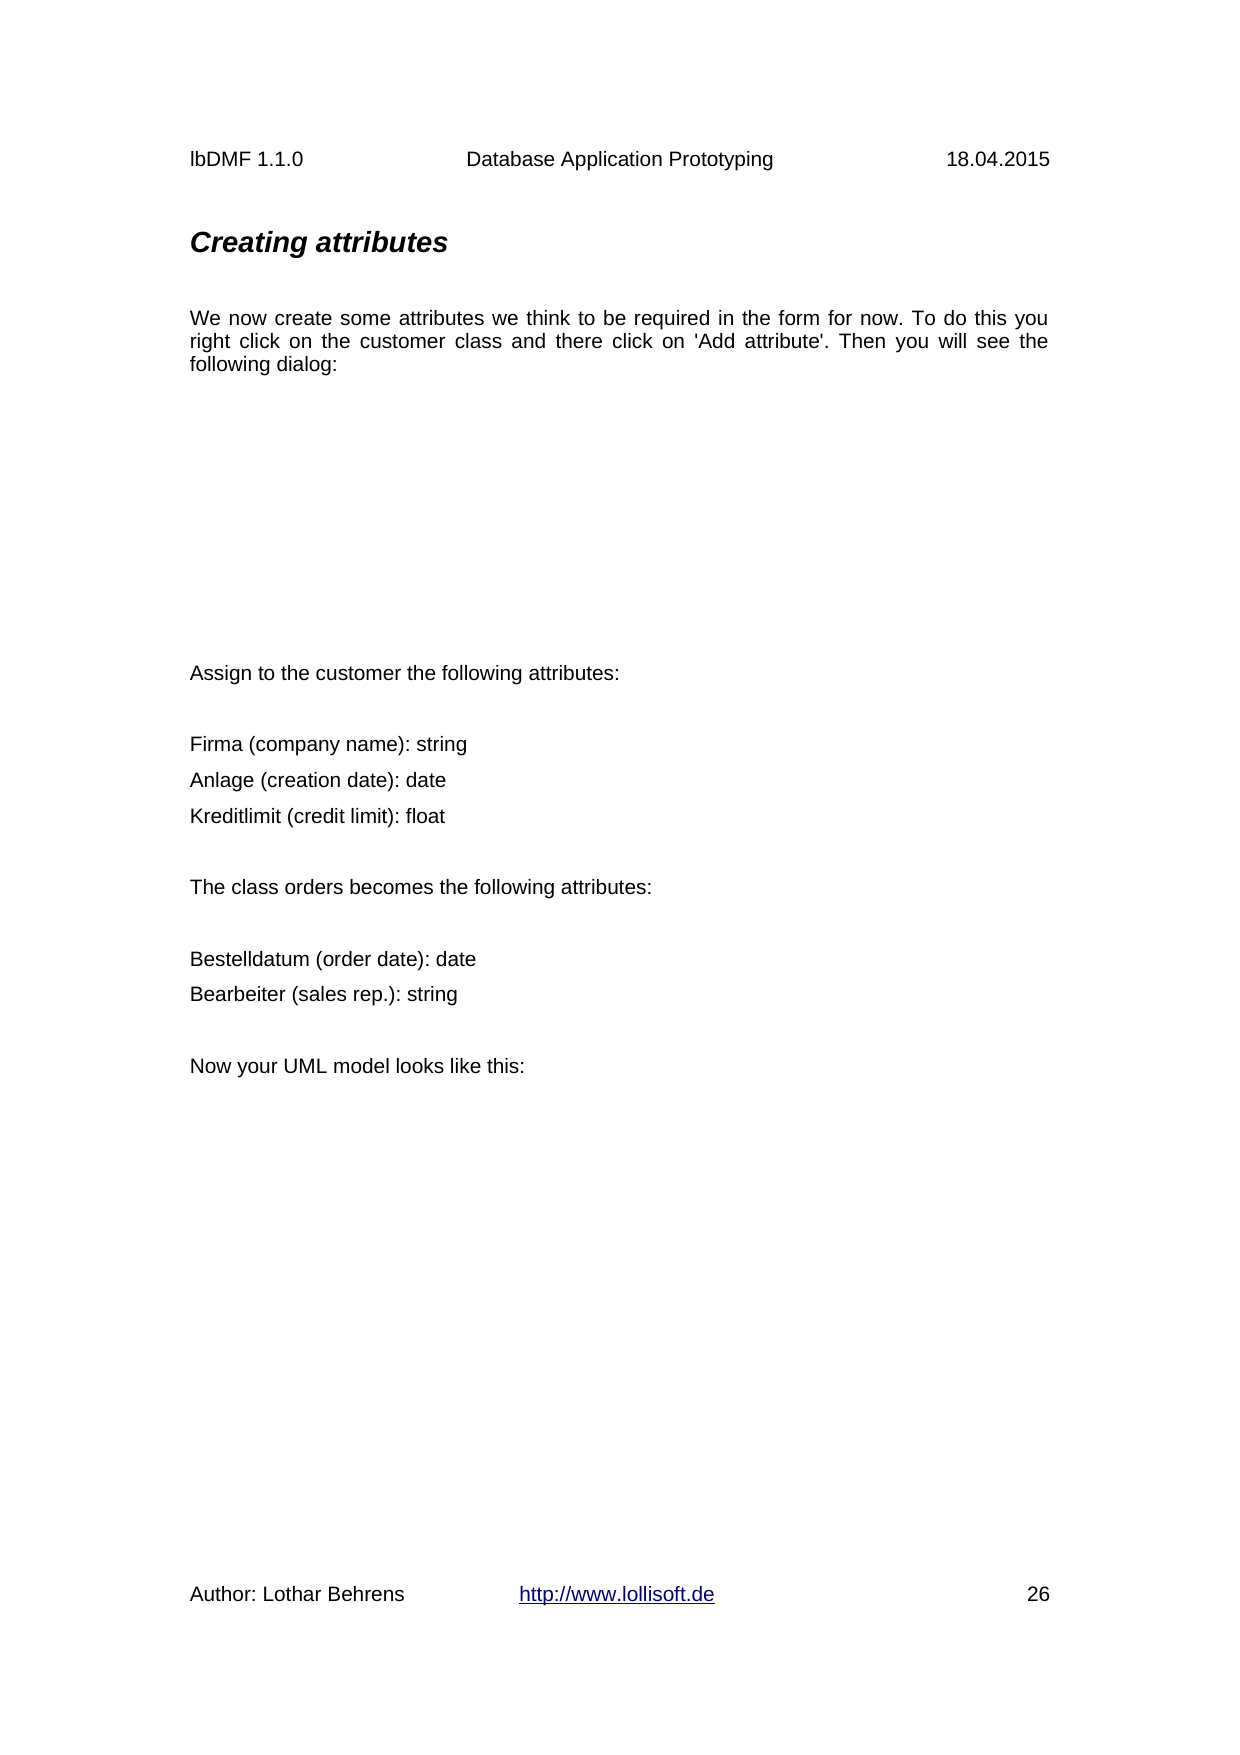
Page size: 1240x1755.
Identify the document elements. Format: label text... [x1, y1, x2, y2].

text Bestelldatum (order date): date [189, 947, 1050, 971]
text We now create some attributes we think to be required in the form for now. To do this you right click on the customer class and there click on 'Add attribute'. Then you will see the following dialog: [189, 306, 1050, 376]
text Assign to the customer the following attributes: [189, 661, 1050, 685]
text Anlage (creation date): date [189, 769, 1050, 792]
subtitle Creating attributes [189, 226, 1050, 258]
text Bearbeiter (sales rep.): string [189, 983, 1050, 1006]
text Firma (company name): string [189, 733, 1050, 756]
text Now your UML model looks like this: [189, 1054, 1050, 1078]
text The class orders becomes the following attributes: [189, 876, 1050, 899]
text Kreditlimit (credit limit): float [189, 804, 1050, 828]
